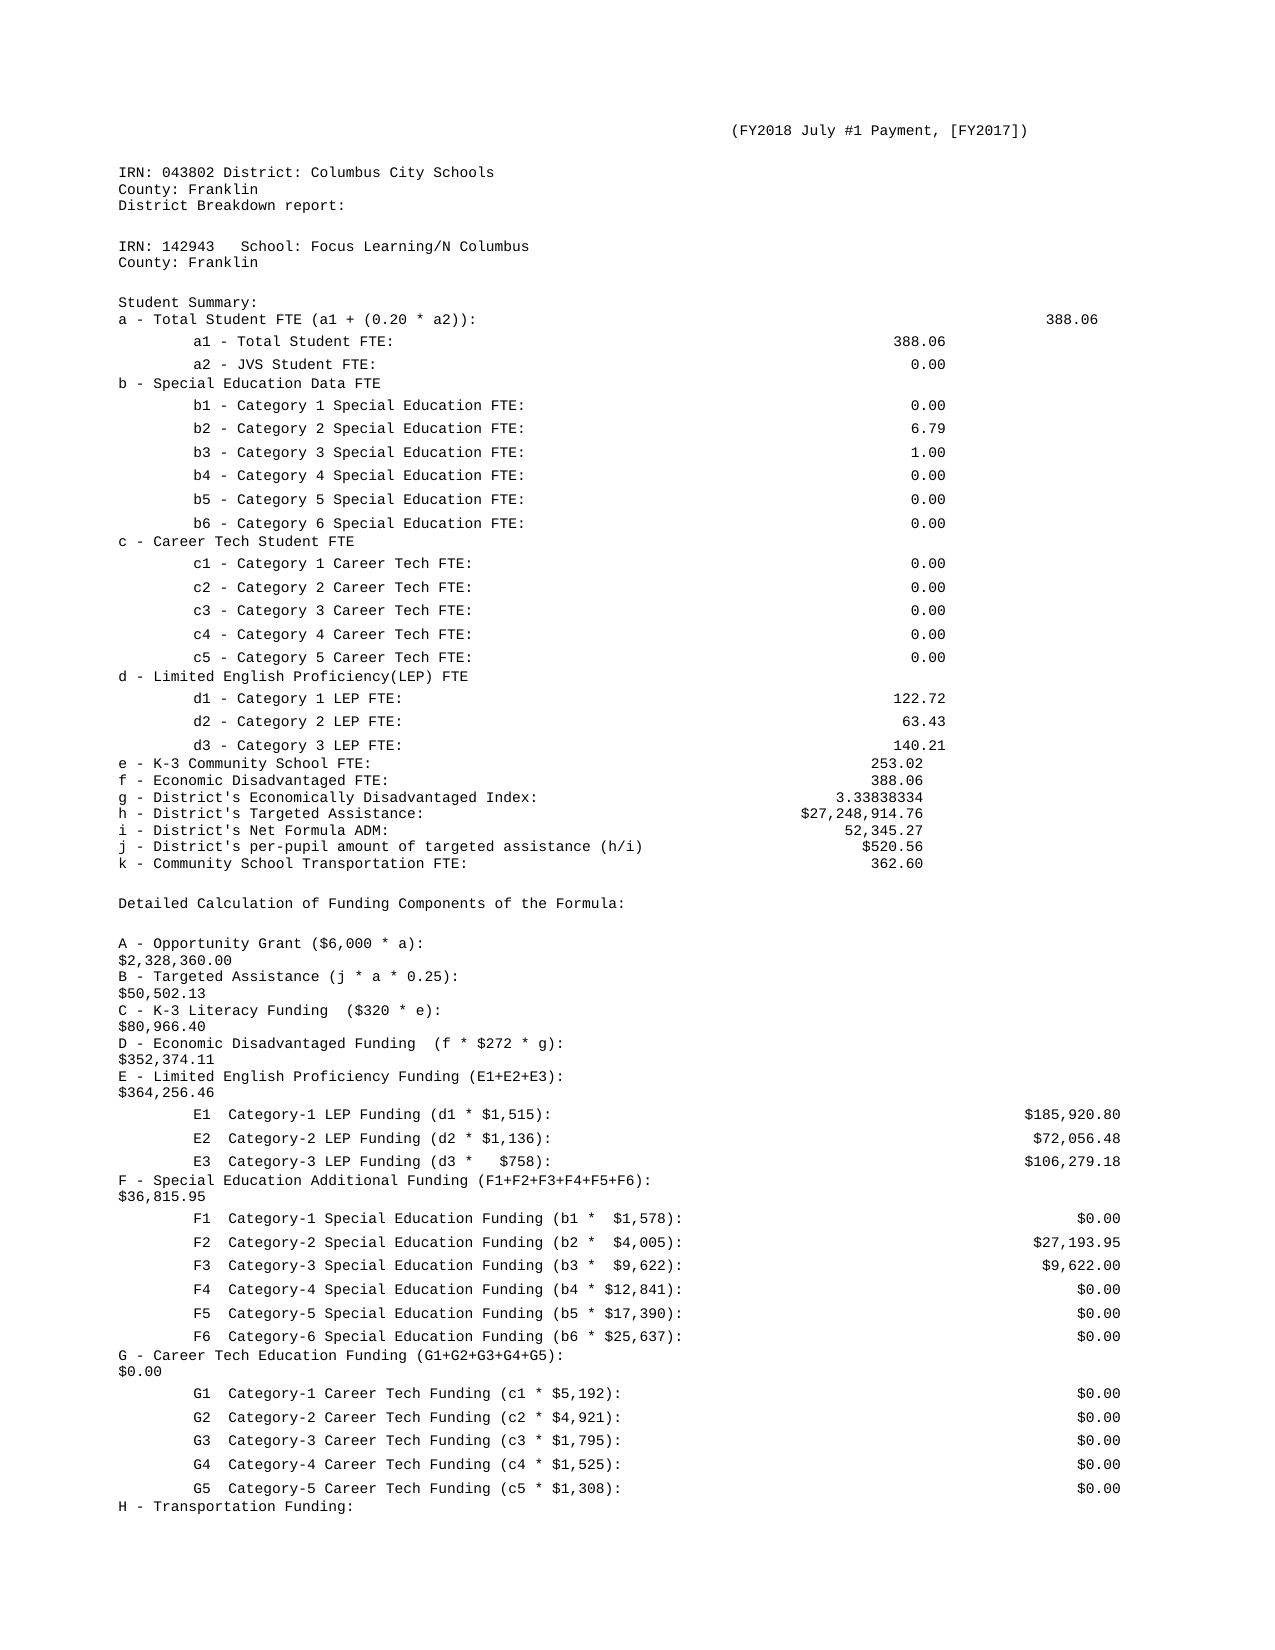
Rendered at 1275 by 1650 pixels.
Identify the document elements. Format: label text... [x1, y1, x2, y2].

text F1 Category-1 Special Education Funding (b1 * $1,578): $0.00 [118, 1206, 1157, 1230]
text E1 Category-1 LEP Funding (d1 * $1,515): $185,920.80 [118, 1102, 1157, 1126]
text E2 Category-2 LEP Funding (d2 * $1,136): $72,056.48 [118, 1126, 1157, 1149]
text b1 - Category 1 Special Education FTE: 0.00 [118, 392, 1157, 416]
text i - District's Net Formula ADM: 52,345.27 [118, 823, 1157, 839]
text e - K-3 Community School FTE: 253.02 [118, 757, 1157, 773]
text G2 Category-2 Career Tech Funding (c2 * $4,921): $0.00 [118, 1405, 1157, 1428]
text c - Career Tech Student FTE [118, 534, 1157, 551]
text d1 - Category 1 LEP FTE: 122.72 [118, 686, 1157, 709]
text k - Community School Transportation FTE: 362.60 [118, 856, 1157, 873]
text F2 Category-2 Special Education Funding (b2 * $4,005): $27,193.95 [118, 1230, 1157, 1253]
text F - Special Education Additional Funding (F1+F2+F3+F4+F5+F6): $36,815.95 [118, 1173, 1157, 1206]
text G3 Category-3 Career Tech Funding (c3 * $1,795): $0.00 [118, 1428, 1157, 1452]
text c2 - Category 2 Career Tech FTE: 0.00 [118, 574, 1157, 598]
text h - District's Targeted Assistance: $27,248,914.76 [118, 806, 1157, 823]
text G5 Category-5 Career Tech Funding (c5 * $1,308): $0.00 [118, 1476, 1157, 1499]
text IRN: 043802 District: Columbus City Schools County: Franklin [118, 165, 1157, 198]
text c1 - Category 1 Career Tech FTE: 0.00 [118, 551, 1157, 574]
text g - District's Economically Disadvantaged Index: 3.33838334 [118, 790, 1157, 806]
text a1 - Total Student FTE: 388.06 [118, 329, 1157, 352]
text B - Targeted Assistance (j * a * 0.25): $50,502.13 [118, 969, 1157, 1003]
text c5 - Category 5 Career Tech FTE: 0.00 [118, 646, 1157, 669]
text j - District's per-pupil amount of targeted assistance (h/i) $520.56 [118, 839, 1157, 856]
text H - Transportation Funding: [118, 1499, 1157, 1516]
text A - Opportunity Grant ($6,000 * a): $2,328,360.00 [118, 936, 1157, 969]
text F5 Category-5 Special Education Funding (b5 * $17,390): $0.00 [118, 1301, 1157, 1324]
text b2 - Category 2 Special Education FTE: 6.79 [118, 416, 1157, 440]
text F6 Category-6 Special Education Funding (b6 * $25,637): $0.00 [118, 1324, 1157, 1348]
text G - Career Tech Education Funding (G1+G2+G3+G4+G5): $0.00 [118, 1348, 1157, 1381]
text d - Limited English Proficiency(LEP) FTE [118, 669, 1157, 686]
text c4 - Category 4 Career Tech FTE: 0.00 [118, 622, 1157, 646]
text District Breakdown report: [118, 198, 1157, 215]
text D - Economic Disadvantaged Funding (f * $272 * g): $352,374.11 [118, 1036, 1157, 1069]
text b6 - Category 6 Special Education FTE: 0.00 [118, 511, 1157, 534]
text E3 Category-3 LEP Funding (d3 * $758): $106,279.18 [118, 1149, 1157, 1173]
text F4 Category-4 Special Education Funding (b4 * $12,841): $0.00 [118, 1277, 1157, 1301]
text b - Special Education Data FTE [118, 376, 1157, 392]
text G4 Category-4 Career Tech Funding (c4 * $1,525): $0.00 [118, 1452, 1157, 1476]
text F3 Category-3 Special Education Funding (b3 * $9,622): $9,622.00 [118, 1253, 1157, 1277]
text Student Summary: [118, 296, 1157, 312]
text f - Economic Disadvantaged FTE: 388.06 [118, 773, 1157, 790]
text a - Total Student FTE (a1 + (0.20 * a2)): 388.06 [118, 312, 1157, 329]
text E - Limited English Proficiency Funding (E1+E2+E3): $364,256.46 [118, 1069, 1157, 1102]
text d2 - Category 2 LEP FTE: 63.43 [118, 709, 1157, 733]
text b3 - Category 3 Special Education FTE: 1.00 [118, 440, 1157, 463]
text b5 - Category 5 Special Education FTE: 0.00 [118, 487, 1157, 511]
text G1 Category-1 Career Tech Funding (c1 * $5,192): $0.00 [118, 1381, 1157, 1405]
text C - K-3 Literacy Funding ($320 * e): $80,966.40 [118, 1003, 1157, 1036]
text c3 - Category 3 Career Tech FTE: 0.00 [118, 598, 1157, 622]
text Detailed Calculation of Funding Components of the Formula: [118, 896, 1157, 913]
text (FY2018 July #1 Payment, [FY2017]) [118, 118, 1157, 142]
text a2 - JVS Student FTE: 0.00 [118, 352, 1157, 376]
text IRN: 142943 School: Focus Learning/N Columbus County: Franklin [118, 239, 1157, 272]
text d3 - Category 3 LEP FTE: 140.21 [118, 733, 1157, 757]
text b4 - Category 4 Special Education FTE: 0.00 [118, 463, 1157, 487]
